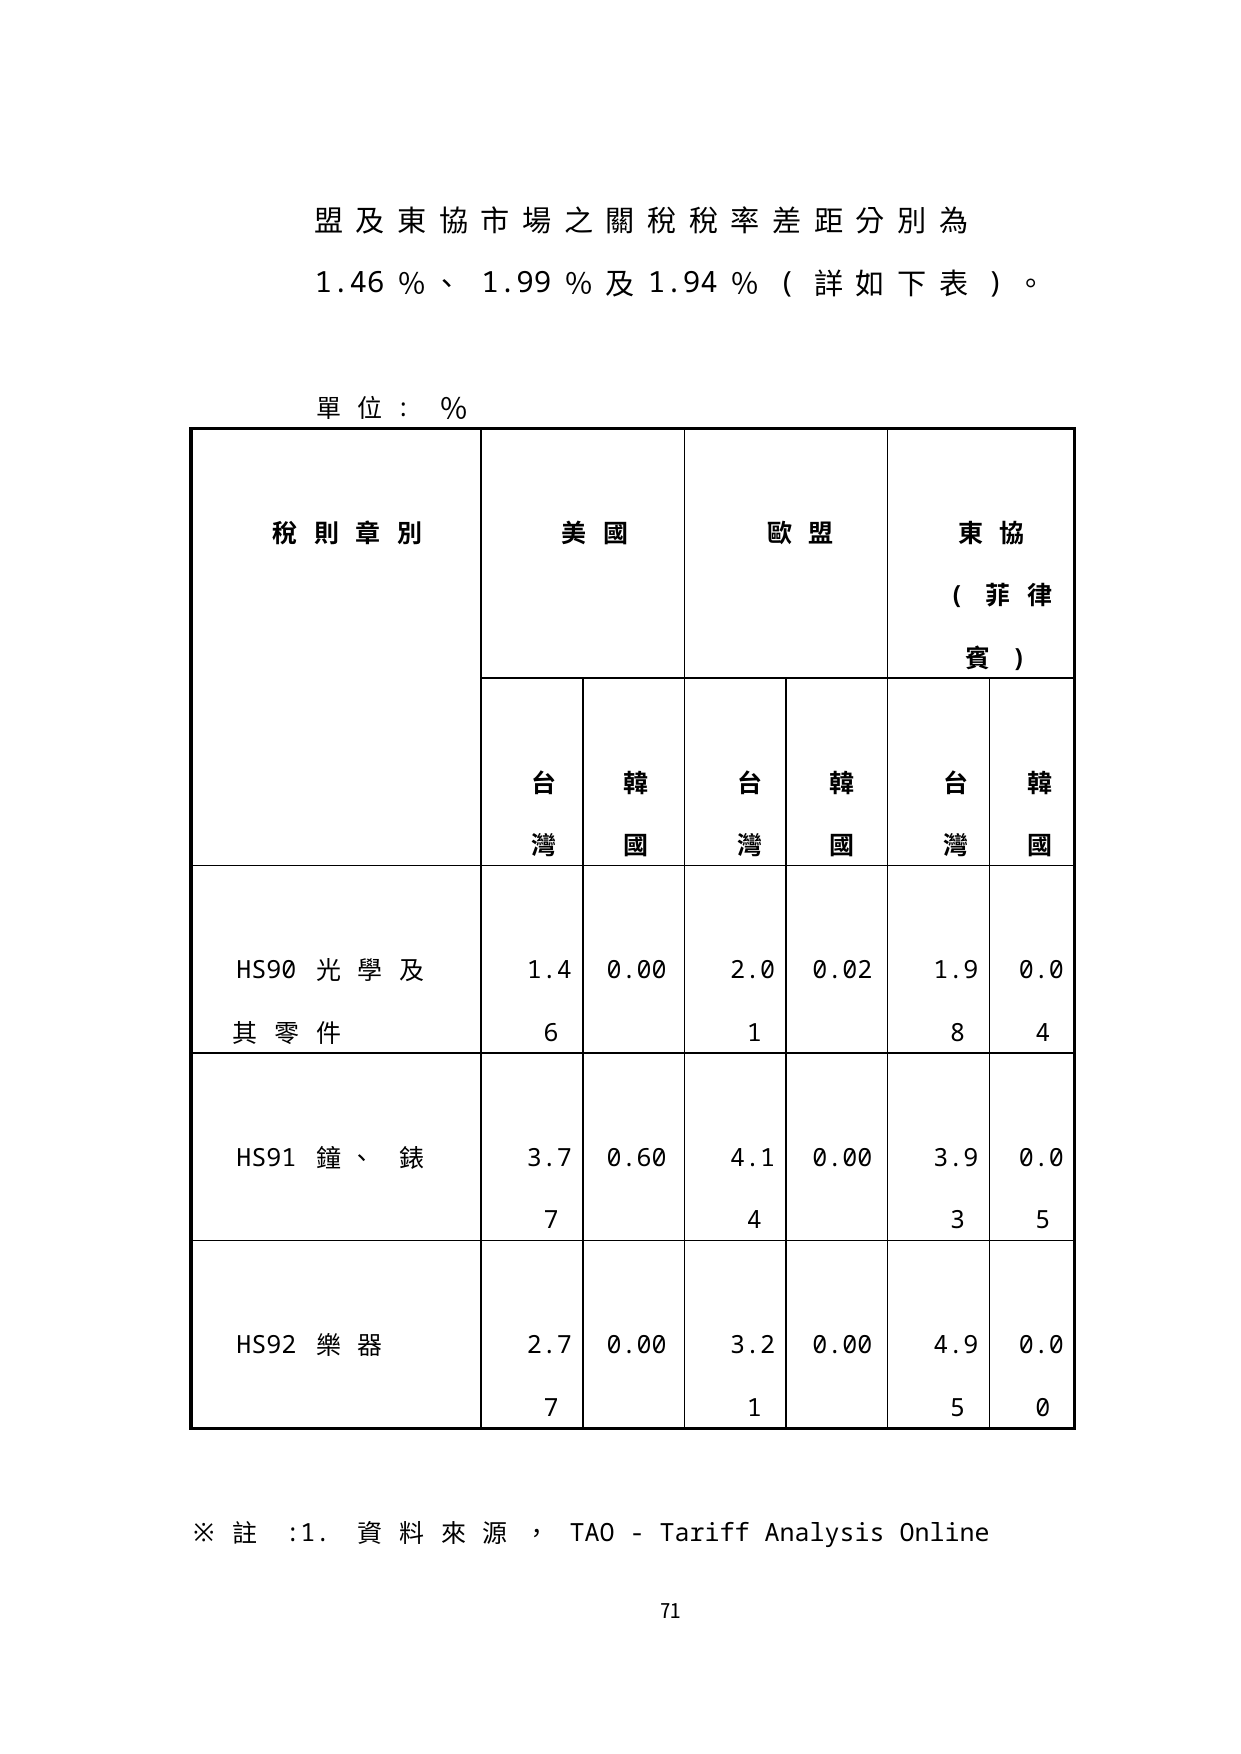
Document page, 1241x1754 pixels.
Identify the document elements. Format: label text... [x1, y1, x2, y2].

table_cell 2.77 [482, 1241, 582, 1427]
text 盟及東協市場之關稅稅率差距分別為1.46％、1.99％及1.94％(詳如下表)。 [271, 177, 1058, 302]
table_cell 0.00 [584, 866, 684, 1052]
table_cell 韓國 [990, 679, 1073, 865]
text ※註:1.資料來源，TAO - Tariff Analysis Online [183, 1490, 1058, 1552]
table_cell 0.60 [584, 1054, 684, 1240]
table_cell 3.93 [888, 1054, 989, 1240]
table_cell 韓國 [584, 679, 684, 865]
table_cell 台灣 [482, 679, 582, 865]
table_cell 4.95 [888, 1241, 989, 1427]
table_cell HS92樂器 [193, 1241, 480, 1427]
table_cell 台灣 [888, 679, 989, 865]
table_header 稅則章別 [193, 430, 480, 865]
table_cell 1.46 [482, 866, 582, 1052]
table_cell 韓國 [787, 679, 887, 865]
table_cell 台灣 [685, 679, 785, 865]
table_cell 0.00 [787, 1241, 887, 1427]
table_cell 4.14 [685, 1054, 785, 1240]
table_cell HS90光學及其零件 [193, 866, 480, 1052]
text 單位: ％ [301, 302, 1058, 427]
table_header 東協(菲律賓) [888, 430, 1073, 677]
table_header 美國 [482, 430, 684, 677]
table_header 歐盟 [685, 430, 887, 677]
table_cell 0.00 [990, 1241, 1073, 1427]
table_cell 0.00 [787, 1054, 887, 1240]
table_cell HS91鐘、錶 [193, 1054, 480, 1240]
table_cell 0.00 [584, 1241, 684, 1427]
table_cell 2.01 [685, 866, 785, 1052]
table_cell 3.21 [685, 1241, 785, 1427]
table_cell 1.98 [888, 866, 989, 1052]
table_cell 0.02 [787, 866, 887, 1052]
table_cell 3.77 [482, 1054, 582, 1240]
table_cell 0.05 [990, 1054, 1073, 1240]
table_cell 0.04 [990, 866, 1073, 1052]
